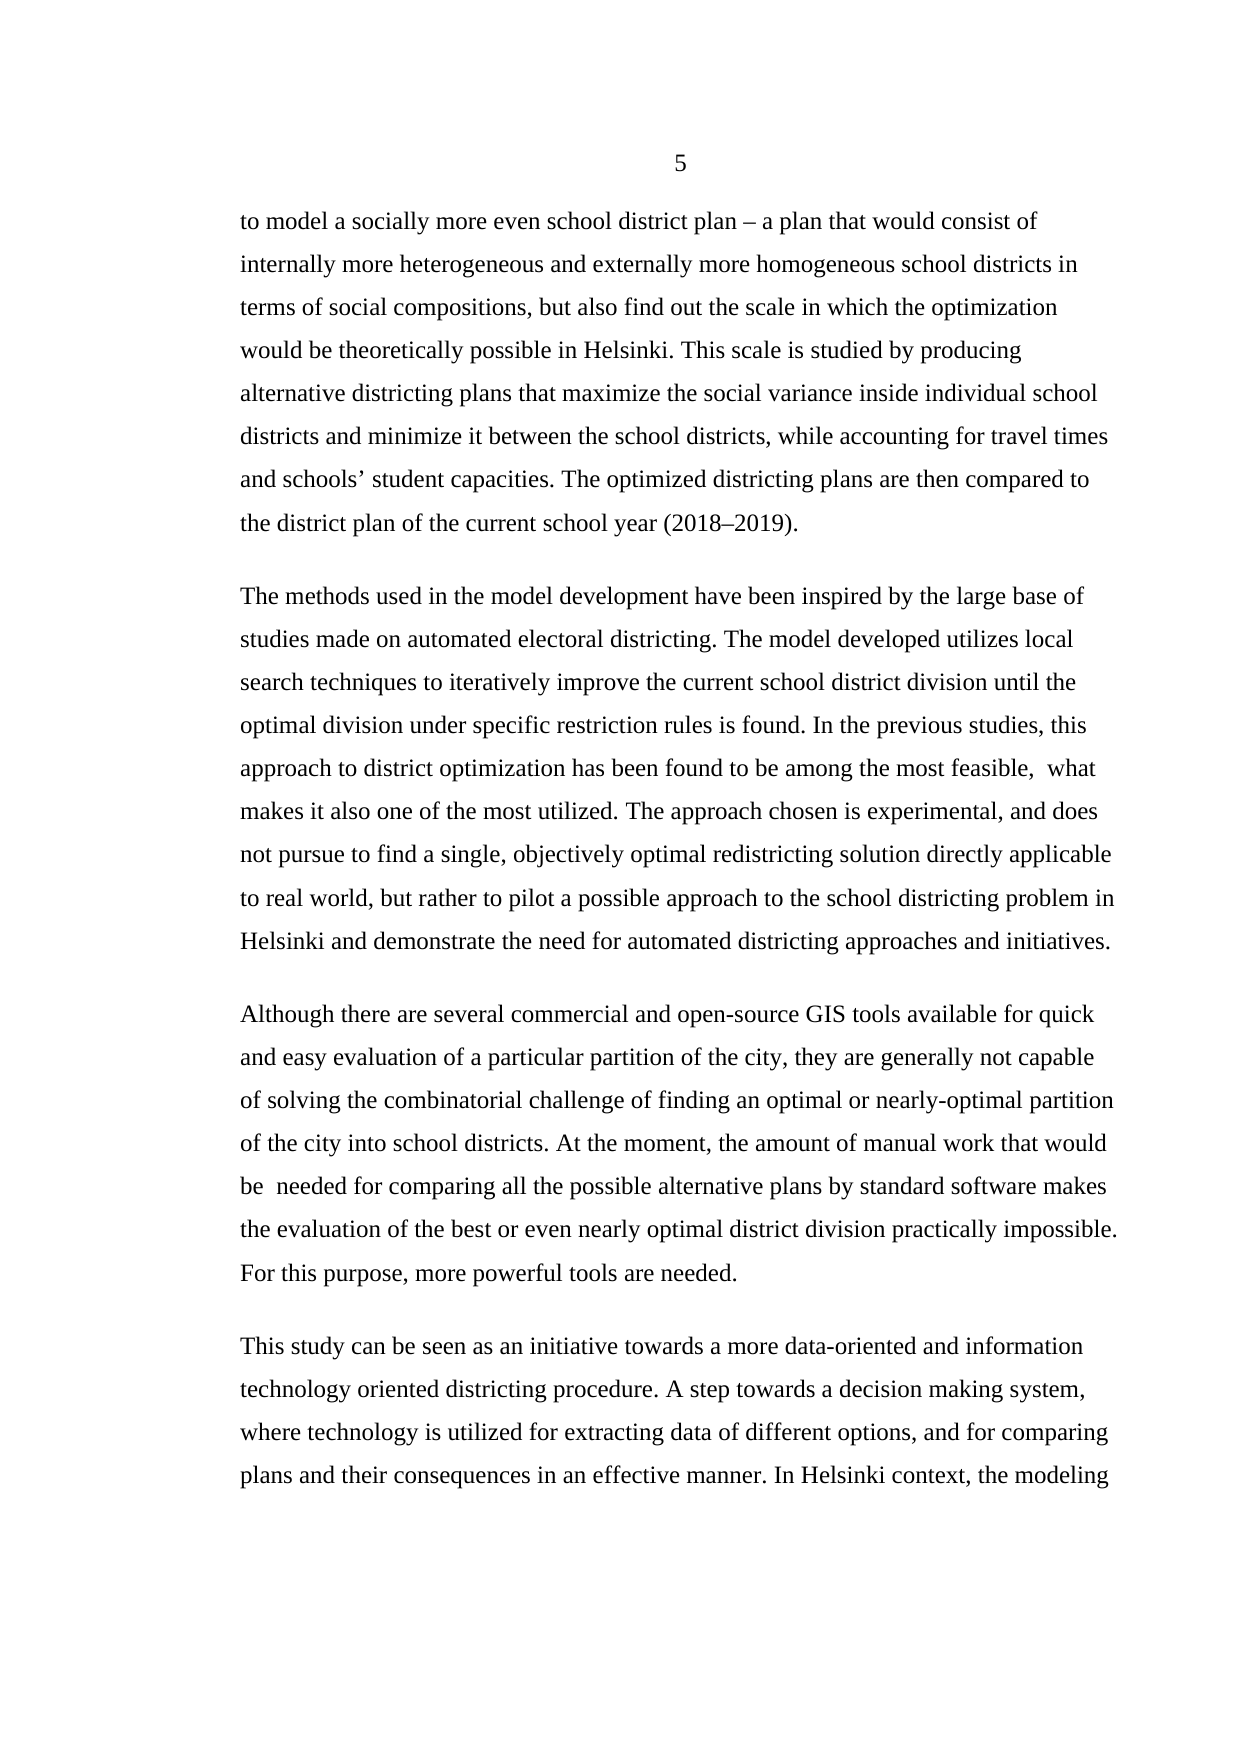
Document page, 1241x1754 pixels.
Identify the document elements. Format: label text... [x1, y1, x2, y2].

text to model a socially more even school district plan – a plan that would consist of internally more heterogeneous and externally more homogeneous school districts in terms of social compositions, but also find out the scale in which the optimization would be theoretically possible in Helsinki. This scale is studied by producing alternative districting plans that maximize the social variance inside individual school districts and minimize it between the school districts, while accounting for travel times and schools’ student capacities. The optimized districting plans are then compared to the district plan of the current school year (2018–2019). [240, 206, 1121, 536]
text Although there are several commercial and open-source GIS tools available for quick and easy evaluation of a particular partition of the city, they are generally not capable of solving the combinatorial challenge of finding an optimal or nearly-optimal partition of the city into school districts. At the moment, the amount of manual work that would be needed for comparing all the possible alternative plans by standard software makes the evaluation of the best or even nearly optimal district division practically impossible. For this purpose, more powerful tools are needed. [240, 999, 1121, 1286]
text This study can be seen as an initiative towards a more data-oriented and information technology oriented districting procedure. A step towards a decision making system, where technology is utilized for extracting data of different options, and for comparing plans and their consequences in an effective manner. In Helsinki context, the modeling [240, 1331, 1121, 1489]
text The methods used in the model development have been inspired by the large base of studies made on automated electoral districting. The model developed utilizes local search techniques to iteratively improve the current school district division until the optimal division under specific restriction rules is found. In the previous studies, this approach to district optimization has been found to be among the most feasible, what makes it also one of the most utilized. The approach chosen is experimental, and does not pursue to find a single, objectively optimal redistricting solution directly applicable to real world, but rather to pilot a possible approach to the school districting problem in Helsinki and demonstrate the need for automated districting approaches and initiatives. [240, 581, 1121, 954]
